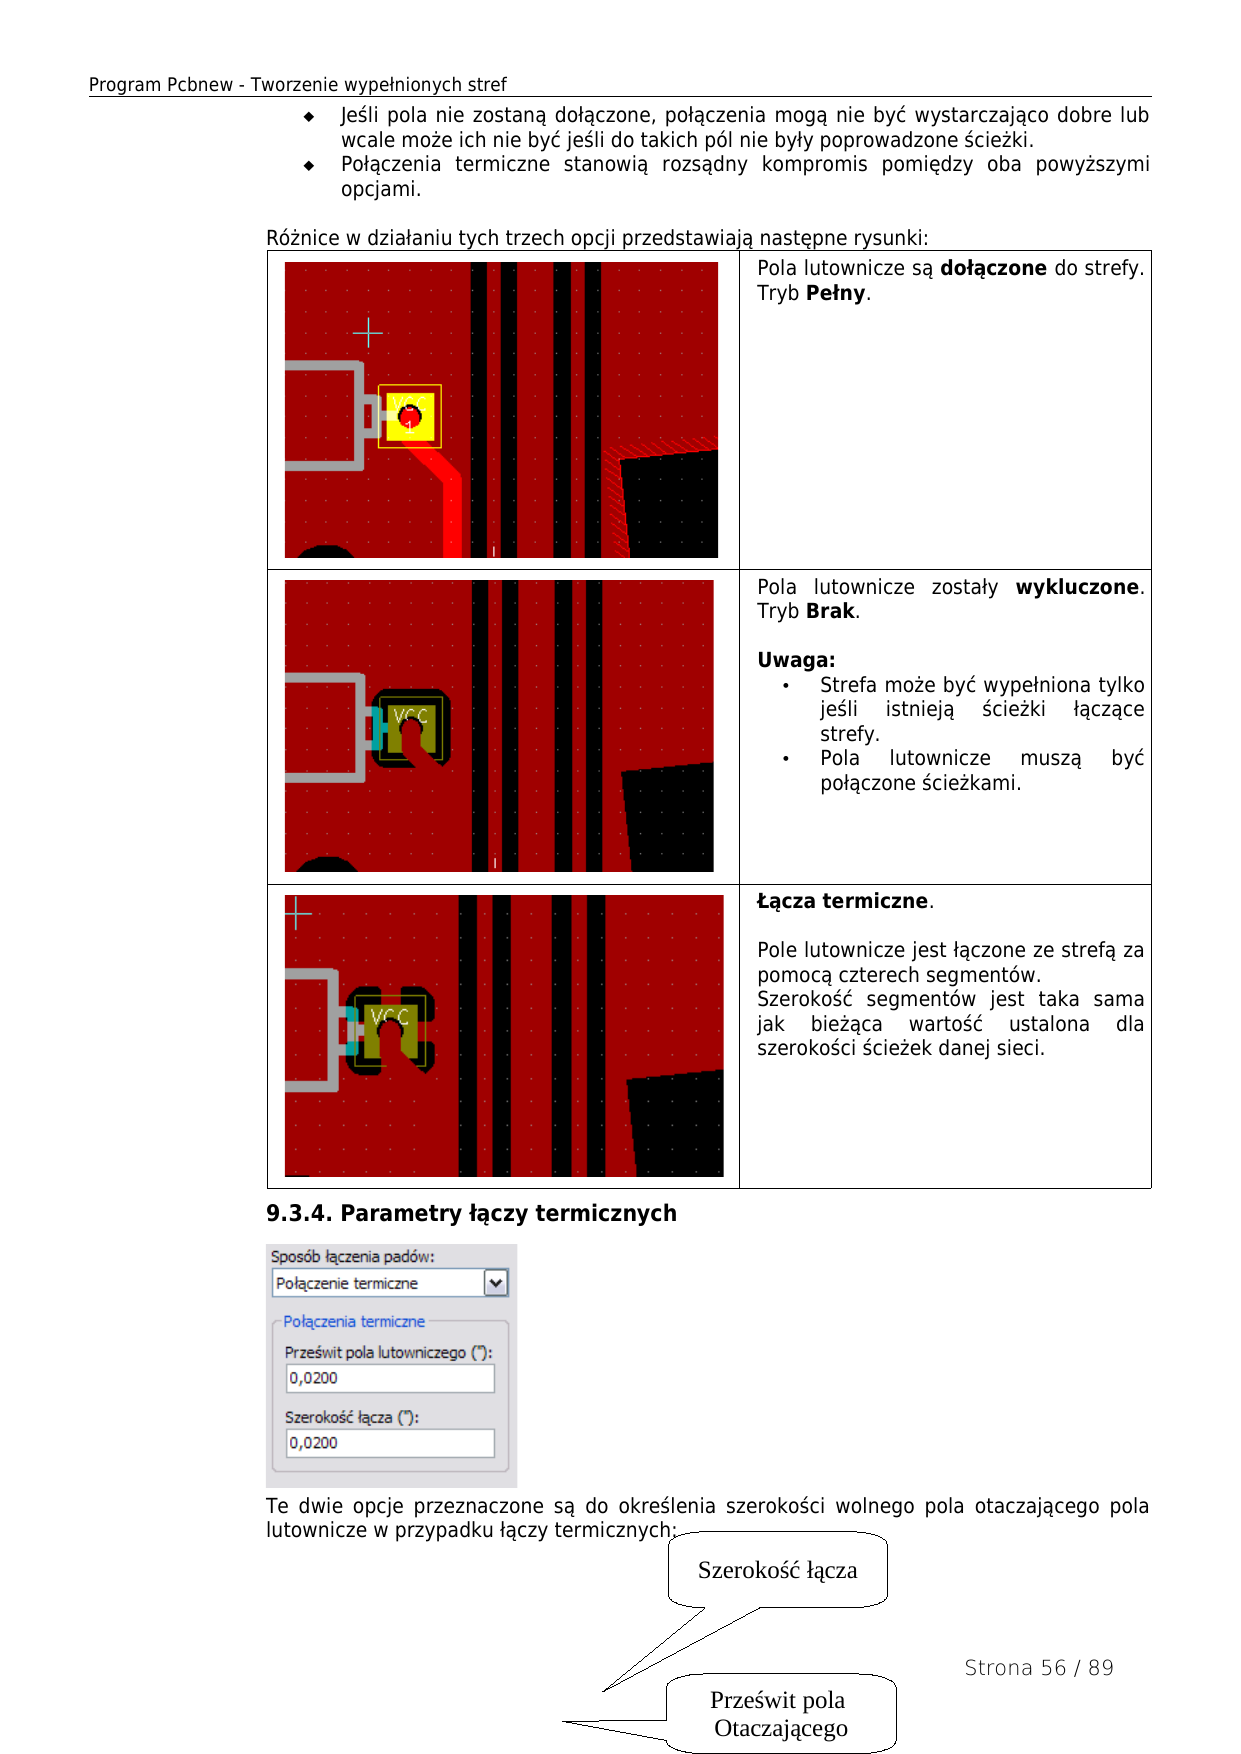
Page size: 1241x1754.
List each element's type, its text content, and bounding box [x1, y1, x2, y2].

list Połączenia termiczne stanowią rozsądny kompromis pomiędzy oba powyższymi opcjami. [303, 152, 1152, 201]
text Te dwie opcje przeznaczone są do określenia szerokości wolnego pola otaczającego pola lutownicze w przypadku łączy termicznych: [266, 1494, 1152, 1543]
table_header Pola lutownicze są dołączone do strefy. Tryb Pełny. [740, 251, 1151, 569]
picture [284, 895, 724, 1177]
table_header [268, 251, 739, 569]
table_cell [268, 570, 739, 884]
table_cell Łącza termiczne. Pole lutownicze jest łączone ze strefą za pomocą czterech segmentów. Szerokość segmentów jest taka sama jak bieżąca wartość ustalona dla szerokości ścieżek danej sieci. [740, 885, 1151, 1188]
text Różnice w działaniu tych trzech opcji przedstawiają następne rysunki: [266, 226, 1152, 250]
table_cell Pola lutownicze zostały wykluczone. Tryb Brak. Uwaga: Strefa może być wypełniona tylko jeśli istnieją ścieżki łączące strefy. Pola lutownicze muszą być połączone ścieżkami. [740, 570, 1151, 884]
picture [284, 580, 714, 872]
list Jeśli pola nie zostaną dołączone, połączenia mogą nie być wystarczająco dobre lub wcale może ich nie być jeśli do takich pól nie były poprowadzone ścieżki. [303, 103, 1152, 152]
picture [284, 262, 719, 558]
subtitle Parametry łączy termicznych [266, 1200, 1152, 1227]
picture [265, 1244, 518, 1488]
table_cell [268, 885, 739, 1188]
